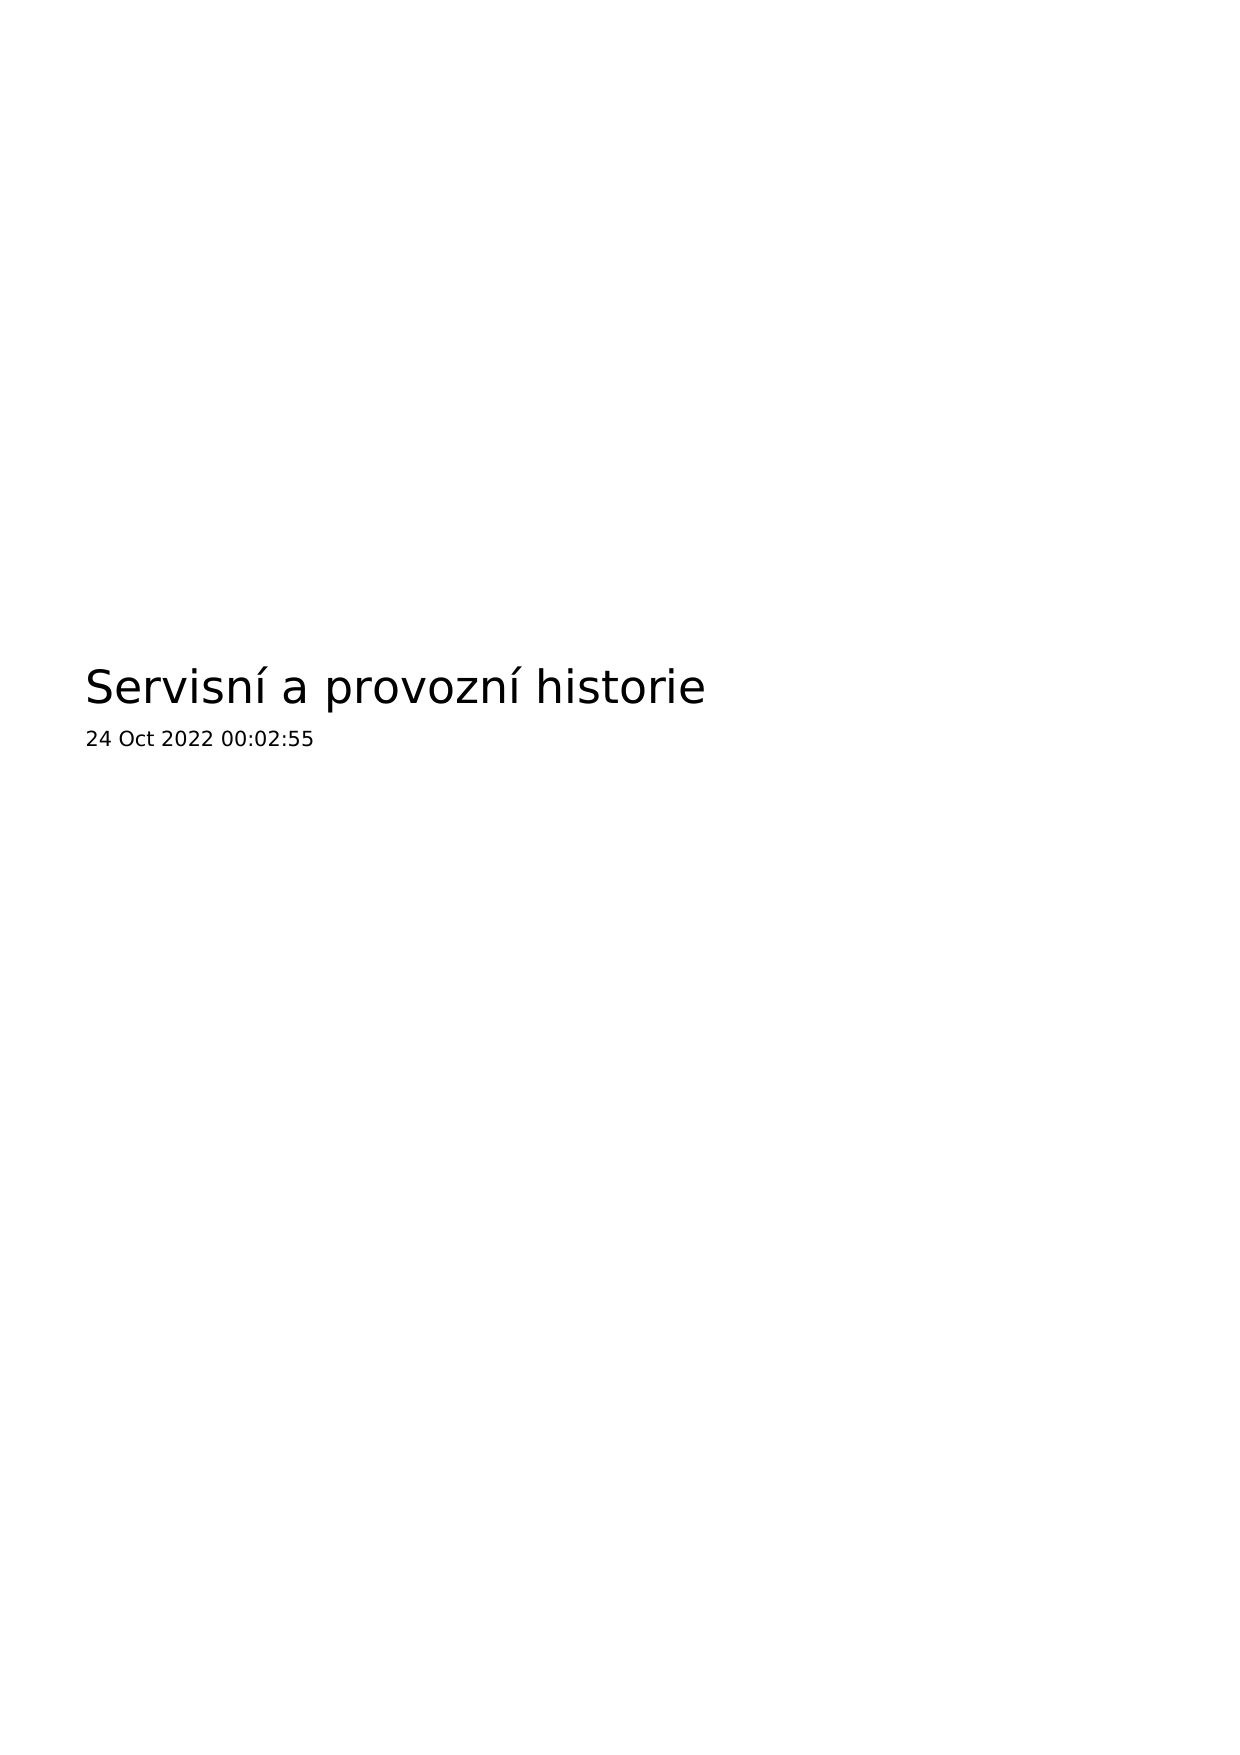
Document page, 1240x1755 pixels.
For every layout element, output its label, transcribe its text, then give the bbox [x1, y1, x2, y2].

table_header [85, 0, 1158, 660]
table_header [1158, 0, 1239, 660]
table_cell [0, 769, 85, 1754]
table_cell [1158, 660, 1239, 723]
table_cell [85, 769, 1158, 1754]
table_header [0, 0, 85, 660]
table_cell [1158, 769, 1239, 1754]
table_cell 24 Oct 2022 00:02:55 [85, 727, 1158, 769]
table_cell [1158, 727, 1239, 769]
table_cell [0, 660, 85, 723]
table_cell [0, 723, 85, 727]
table_cell [0, 727, 85, 769]
table_cell Servisní a provozní historie [85, 660, 1158, 723]
table_cell [85, 723, 1158, 727]
table_cell [1158, 723, 1239, 727]
